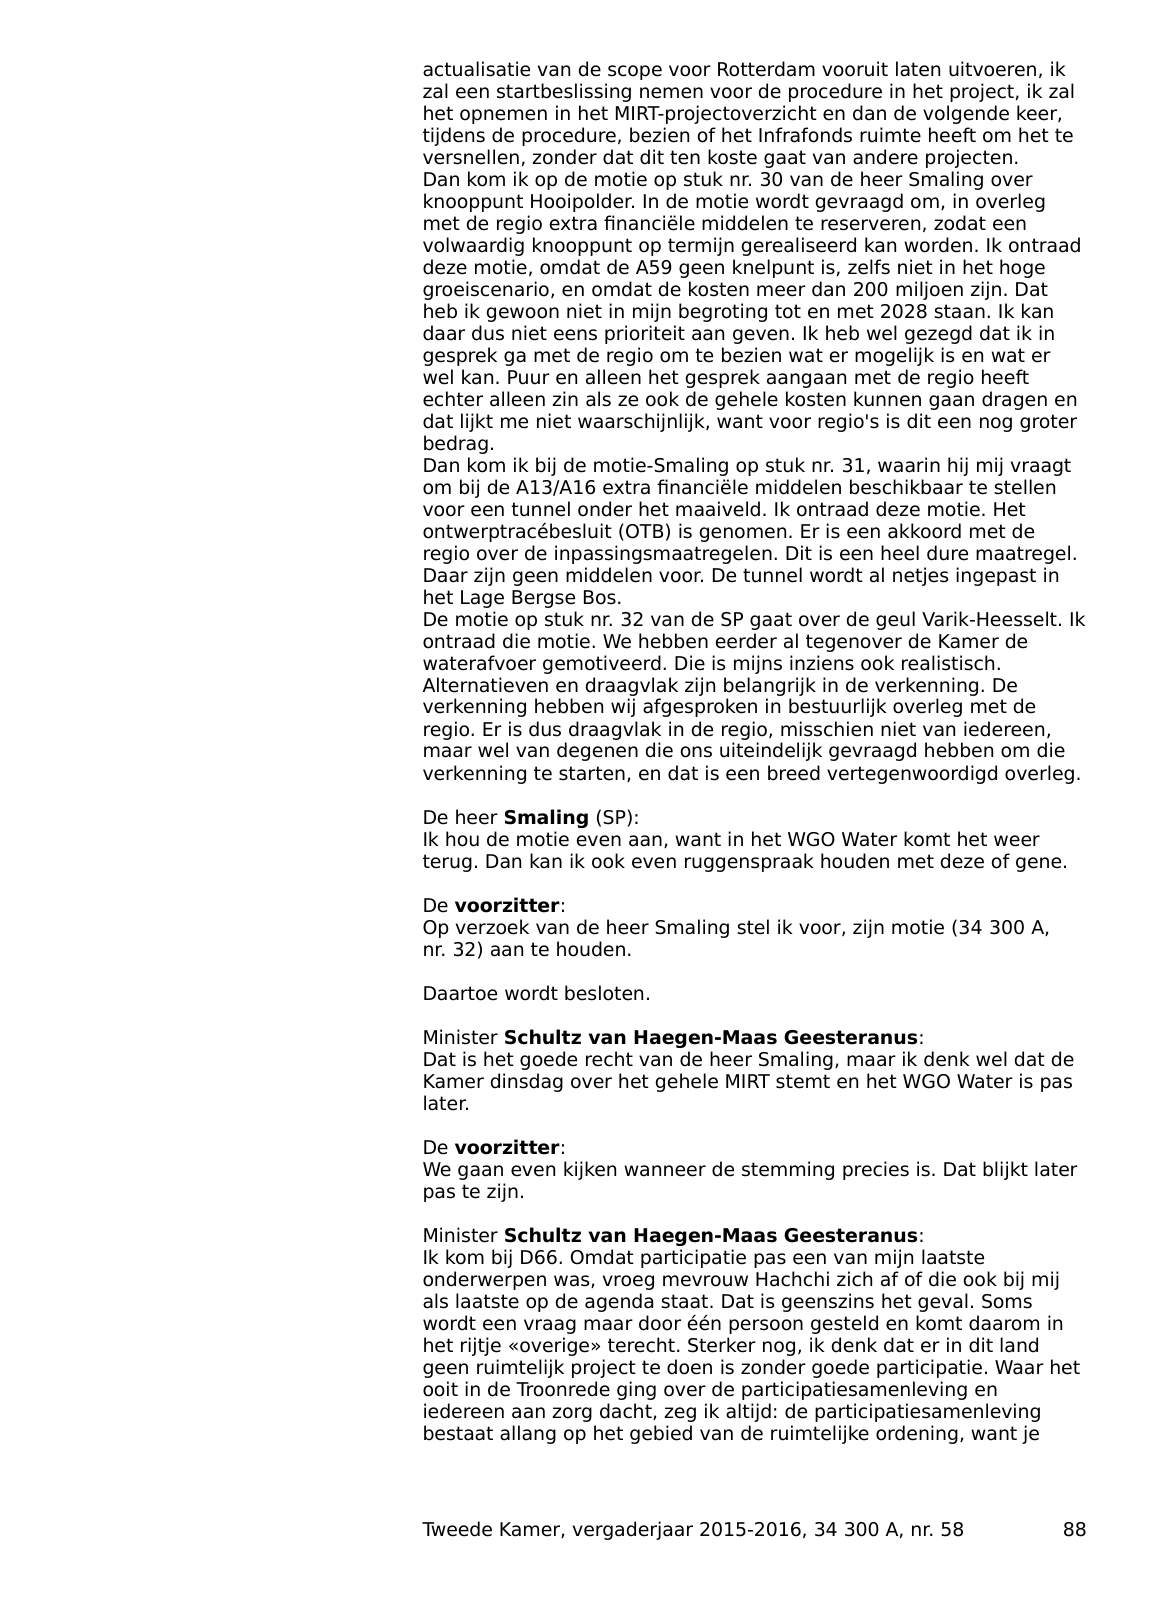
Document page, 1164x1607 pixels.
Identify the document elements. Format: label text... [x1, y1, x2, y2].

text De heer Smaling (SP): [422, 807, 1087, 828]
text De voorzitter: [422, 1137, 1087, 1159]
text Dan kom ik bij de motie-Smaling op stuk nr. 31, waarin hij mij vraagt om bij de A13/A16 extra financiële middelen beschikbaar te stellen voor een tunnel onder het maaiveld. Ik ontraad deze motie. Het ontwerptracébesluit (OTB) is genomen. Er is een akkoord met de regio over de inpassingsmaatregelen. Dit is een heel dure maatregel. Daar zijn geen middelen voor. De tunnel wordt al netjes ingepast in het Lage Bergse Bos. [422, 455, 1087, 608]
text Minister Schultz van Haegen-Maas Geesteranus: [422, 1225, 1087, 1247]
text actualisatie van de scope voor Rotterdam vooruit laten uitvoeren, ik zal een startbeslissing nemen voor de procedure in het project, ik zal het opnemen in het MIRT-projectoverzicht en dan de volgende keer, tijdens de procedure, bezien of het Infrafonds ruimte heeft om het te versnellen, zonder dat dit ten koste gaat van andere projecten. [422, 59, 1087, 169]
text We gaan even kijken wanneer de stemming precies is. Dat blijkt later pas te zijn. [422, 1159, 1087, 1203]
text De motie op stuk nr. 32 van de SP gaat over de geul Varik-Heesselt. Ik ontraad die motie. We hebben eerder al tegenover de Kamer de waterafvoer gemotiveerd. Die is mijns inziens ook realistisch. Alternatieven en draagvlak zijn belangrijk in de verkenning. De verkenning hebben wij afgesproken in bestuurlijk overleg met de regio. Er is dus draagvlak in de regio, misschien niet van iedereen, maar wel van degenen die ons uiteindelijk gevraagd hebben om die verkenning te starten, en dat is een breed vertegenwoordigd overleg. [422, 608, 1087, 784]
text Minister Schultz van Haegen-Maas Geesteranus: [422, 1027, 1087, 1049]
text Dat is het goede recht van de heer Smaling, maar ik denk wel dat de Kamer dinsdag over het gehele MIRT stemt en het WGO Water is pas later. [422, 1049, 1087, 1115]
text De voorzitter: [422, 895, 1087, 917]
text Op verzoek van de heer Smaling stel ik voor, zijn motie (34 300 A, nr. 32) aan te houden. [422, 917, 1087, 961]
text Dan kom ik op de motie op stuk nr. 30 van de heer Smaling over knooppunt Hooipolder. In de motie wordt gevraagd om, in overleg met de regio extra financiële middelen te reserveren, zodat een volwaardig knooppunt op termijn gerealiseerd kan worden. Ik ontraad deze motie, omdat de A59 geen knelpunt is, zelfs niet in het hoge groeiscenario, en omdat de kosten meer dan 200 miljoen zijn. Dat heb ik gewoon niet in mijn begroting tot en met 2028 staan. Ik kan daar dus niet eens prioriteit aan geven. Ik heb wel gezegd dat ik in gesprek ga met de regio om te bezien wat er mogelijk is en wat er wel kan. Puur en alleen het gesprek aangaan met de regio heeft echter alleen zin als ze ook de gehele kosten kunnen gaan dragen en dat lijkt me niet waarschijnlijk, want voor regio's is dit een nog groter bedrag. [422, 169, 1087, 455]
text Ik kom bij D66. Omdat participatie pas een van mijn laatste onderwerpen was, vroeg mevrouw Hachchi zich af of die ook bij mij als laatste op de agenda staat. Dat is geenszins het geval. Soms wordt een vraag maar door één persoon gesteld en komt daarom in het rijtje «overige» terecht. Sterker nog, ik denk dat er in dit land geen ruimtelijk project te doen is zonder goede participatie. Waar het ooit in de Troonrede ging over de participatiesamenleving en iedereen aan zorg dacht, zeg ik altijd: de participatiesamenleving bestaat allang op het gebied van de ruimtelijke ordening, want je [422, 1247, 1087, 1445]
text Daartoe wordt besloten. [422, 983, 1087, 1005]
text Ik hou de motie even aan, want in het WGO Water komt het weer terug. Dan kan ik ook even ruggenspraak houden met deze of gene. [422, 828, 1087, 872]
